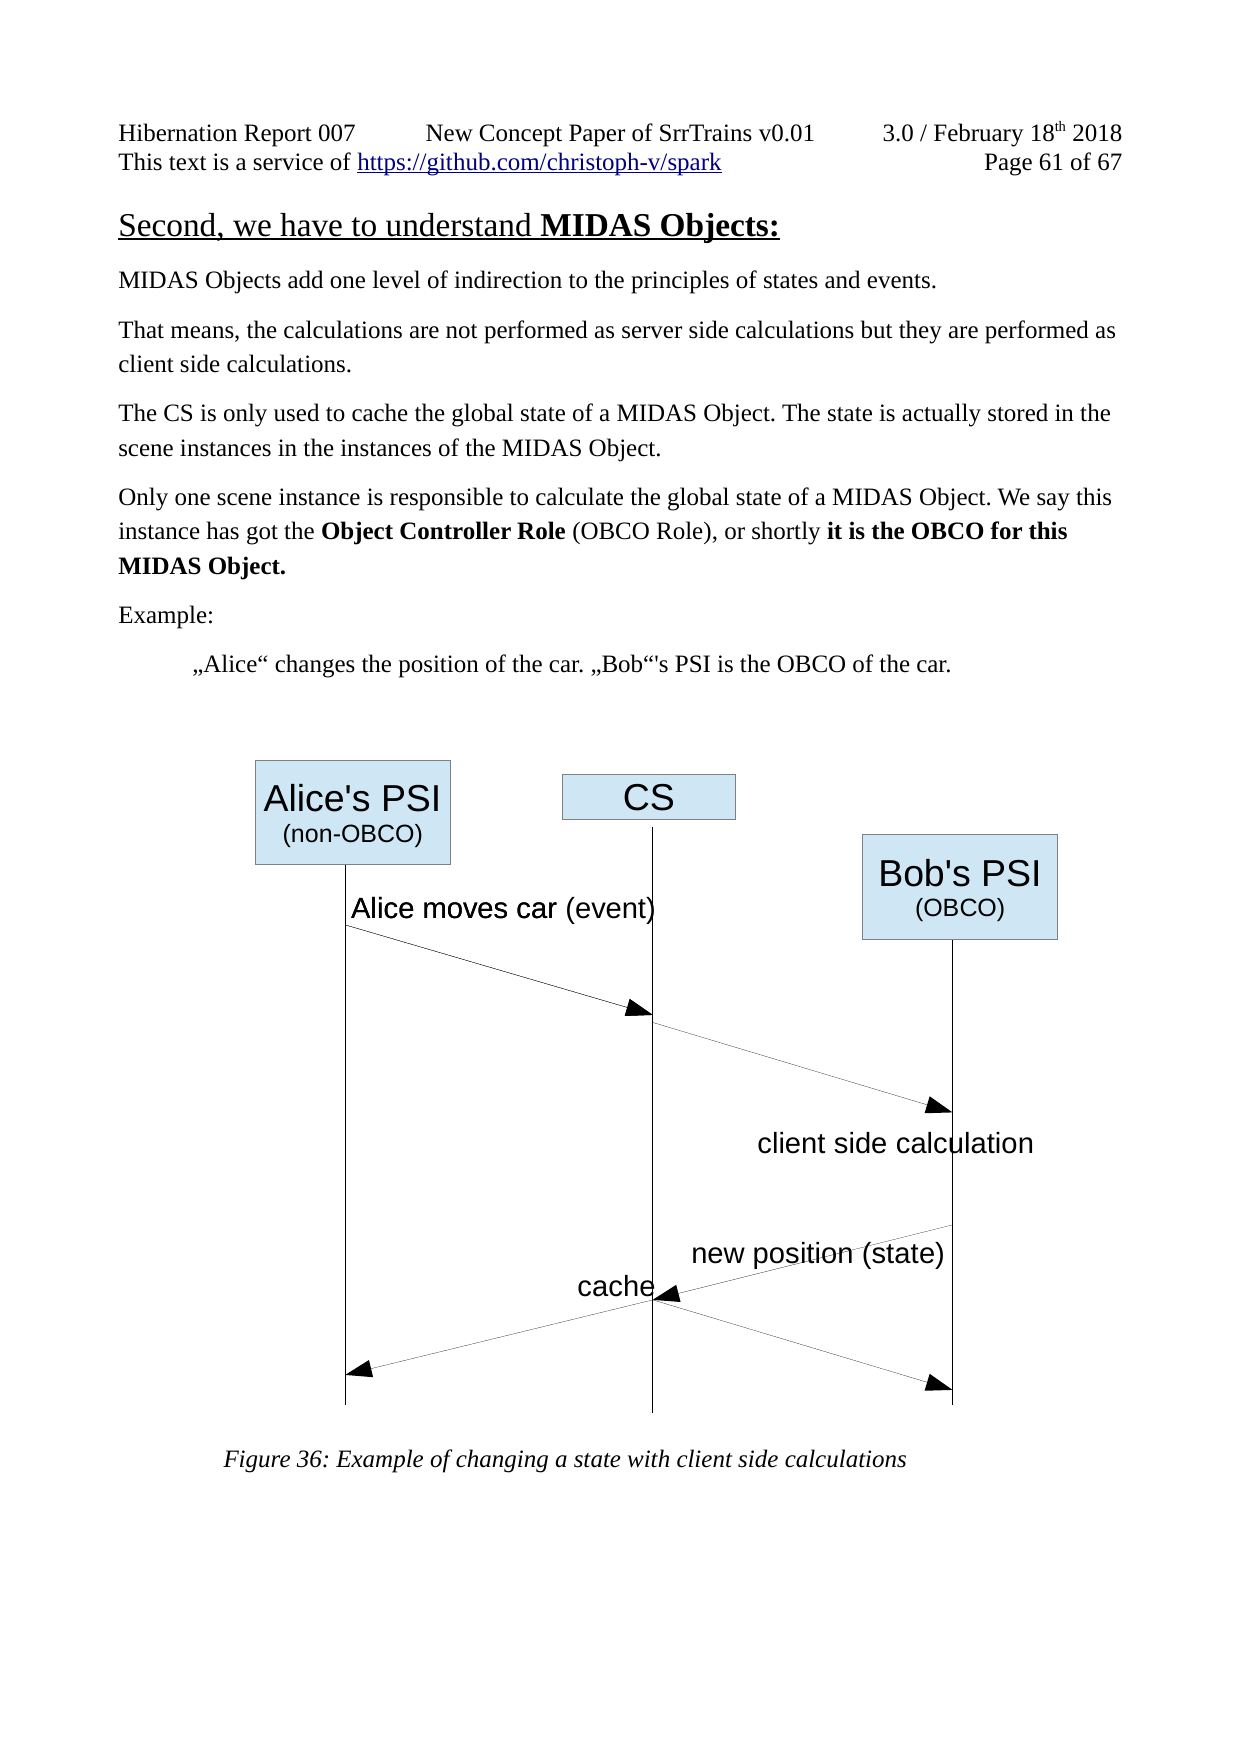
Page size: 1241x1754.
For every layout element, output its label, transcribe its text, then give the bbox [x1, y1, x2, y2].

text The CS is only used to cache the global state of a MIDAS Object. The state is actually stored in the scene instances in the instances of the MIDAS Object. [118, 398, 1122, 461]
text Second, we have to understand MIDAS Objects: [118, 205, 1122, 243]
text MIDAS Objects add one level of indirection to the principles of states and events. [118, 266, 1122, 294]
text Figure 36: Example of changing a state with client side calculations [223, 784, 1092, 1472]
text „Alice“ changes the position of the car. „Bob“'s PSI is the OBCO of the car. [192, 649, 1122, 678]
text That means, the calculations are not performed as server side calculations but they are performed as client side calculations. [118, 315, 1122, 378]
text Example: [118, 600, 1122, 628]
text Only one scene instance is responsible to calculate the global state of a MIDAS Object. We say this instance has got the Object Controller Role (OBCO Role), or shortly it is the OBCO for this MIDAS Object. [118, 482, 1122, 579]
